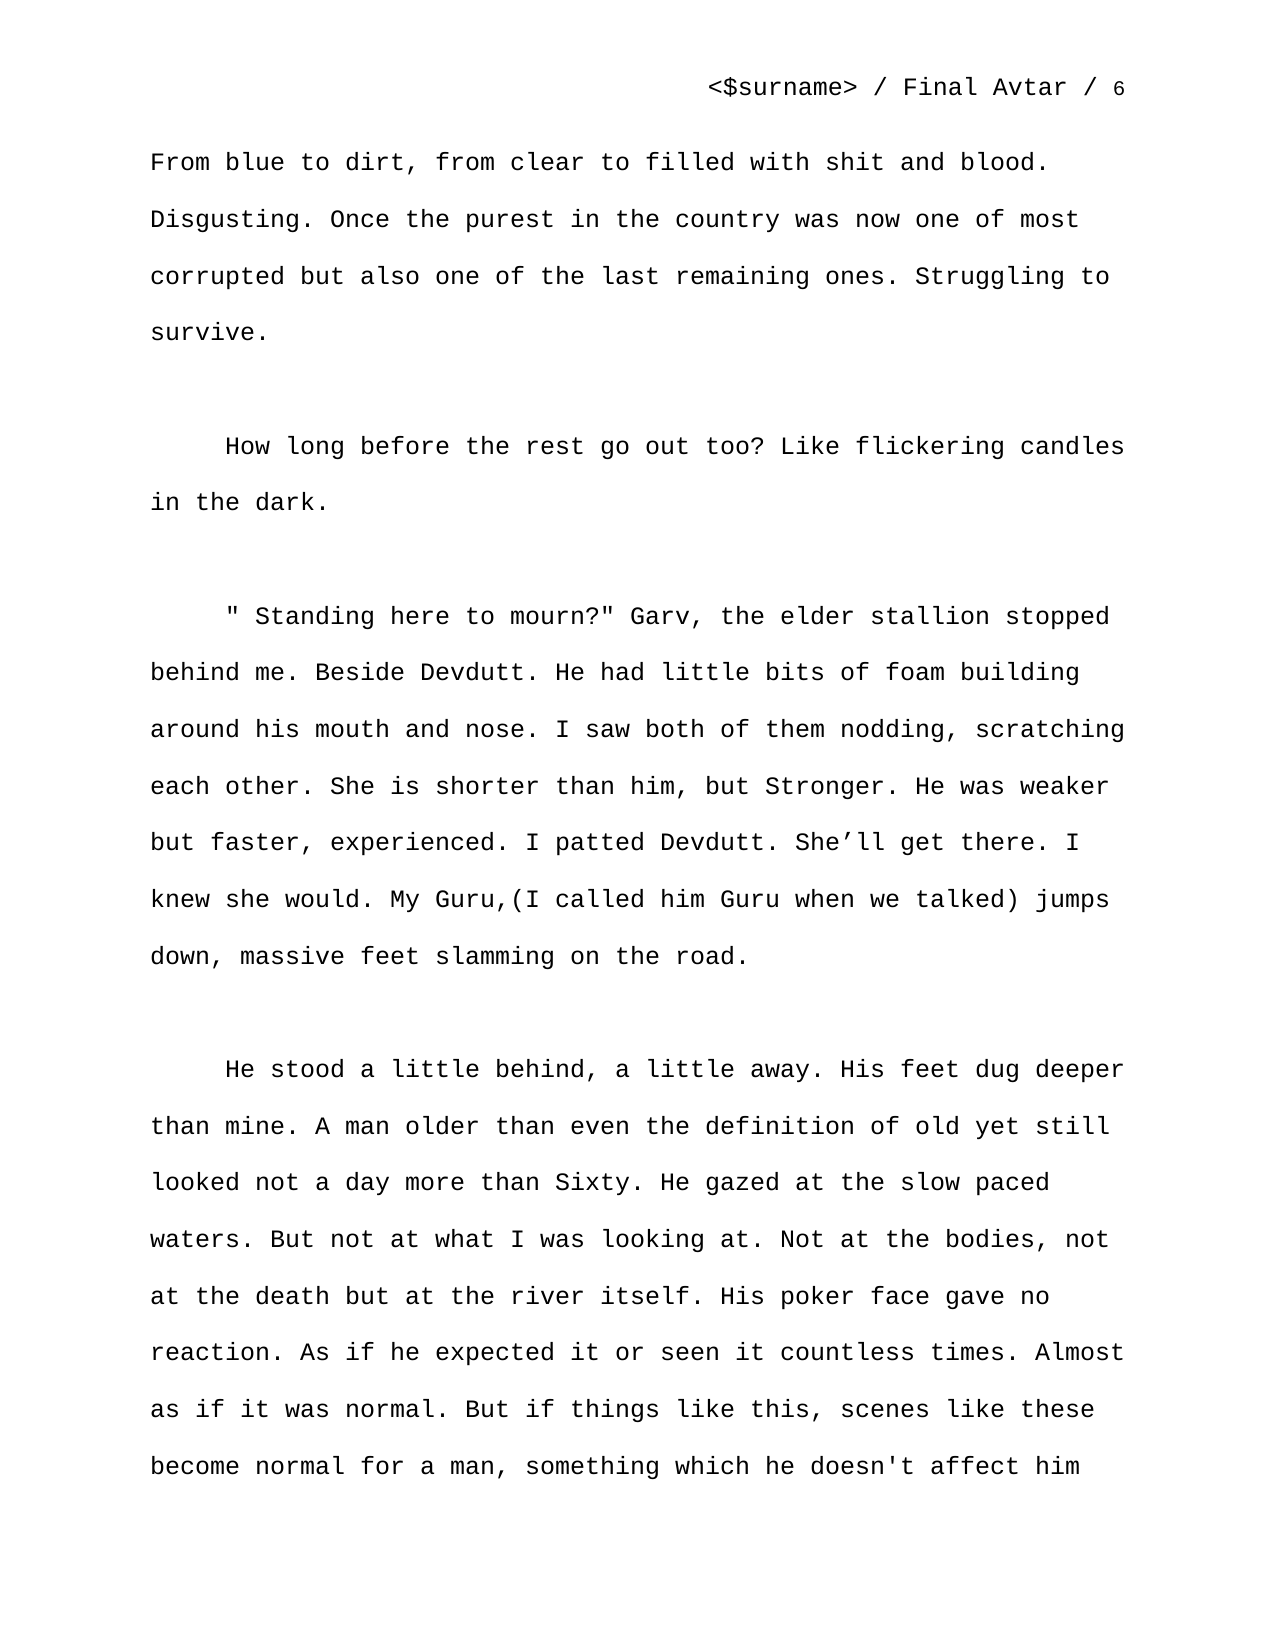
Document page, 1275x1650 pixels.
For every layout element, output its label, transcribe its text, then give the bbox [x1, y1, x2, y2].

text " Standing here to mourn?" Garv, the elder stallion stopped behind me. Beside Devdutt. He had little bits of foam building around his mouth and nose. I saw both of them nodding, scratching each other. She is shorter than him, but Stronger. He was weaker but faster, experienced. I patted Devdutt. She’ll get there. I knew she would. My Guru,(I called him Guru when we talked) jumps down, massive feet slamming on the road. [150, 603, 1125, 972]
text He stood a little behind, a little away. His feet dug deeper than mine. A man older than even the definition of old yet still looked not a day more than Sixty. He gazed at the slow paced waters. But not at what I was looking at. Not at the bodies, not at the death but at the river itself. His poker face gave no reaction. As if he expected it or seen it countless times. Almost as if it was normal. But if things like this, scenes like these become normal for a man, something which he doesn't affect him [150, 1057, 1125, 1482]
text From blue to dirt, from clear to filled with shit and blood. Disgusting. Once the purest in the country was now one of most corrupted but also one of the last remaining ones. Struggling to survive. [150, 150, 1125, 348]
text How long before the rest go out too? Like flickering candles in the dark. [150, 433, 1125, 518]
